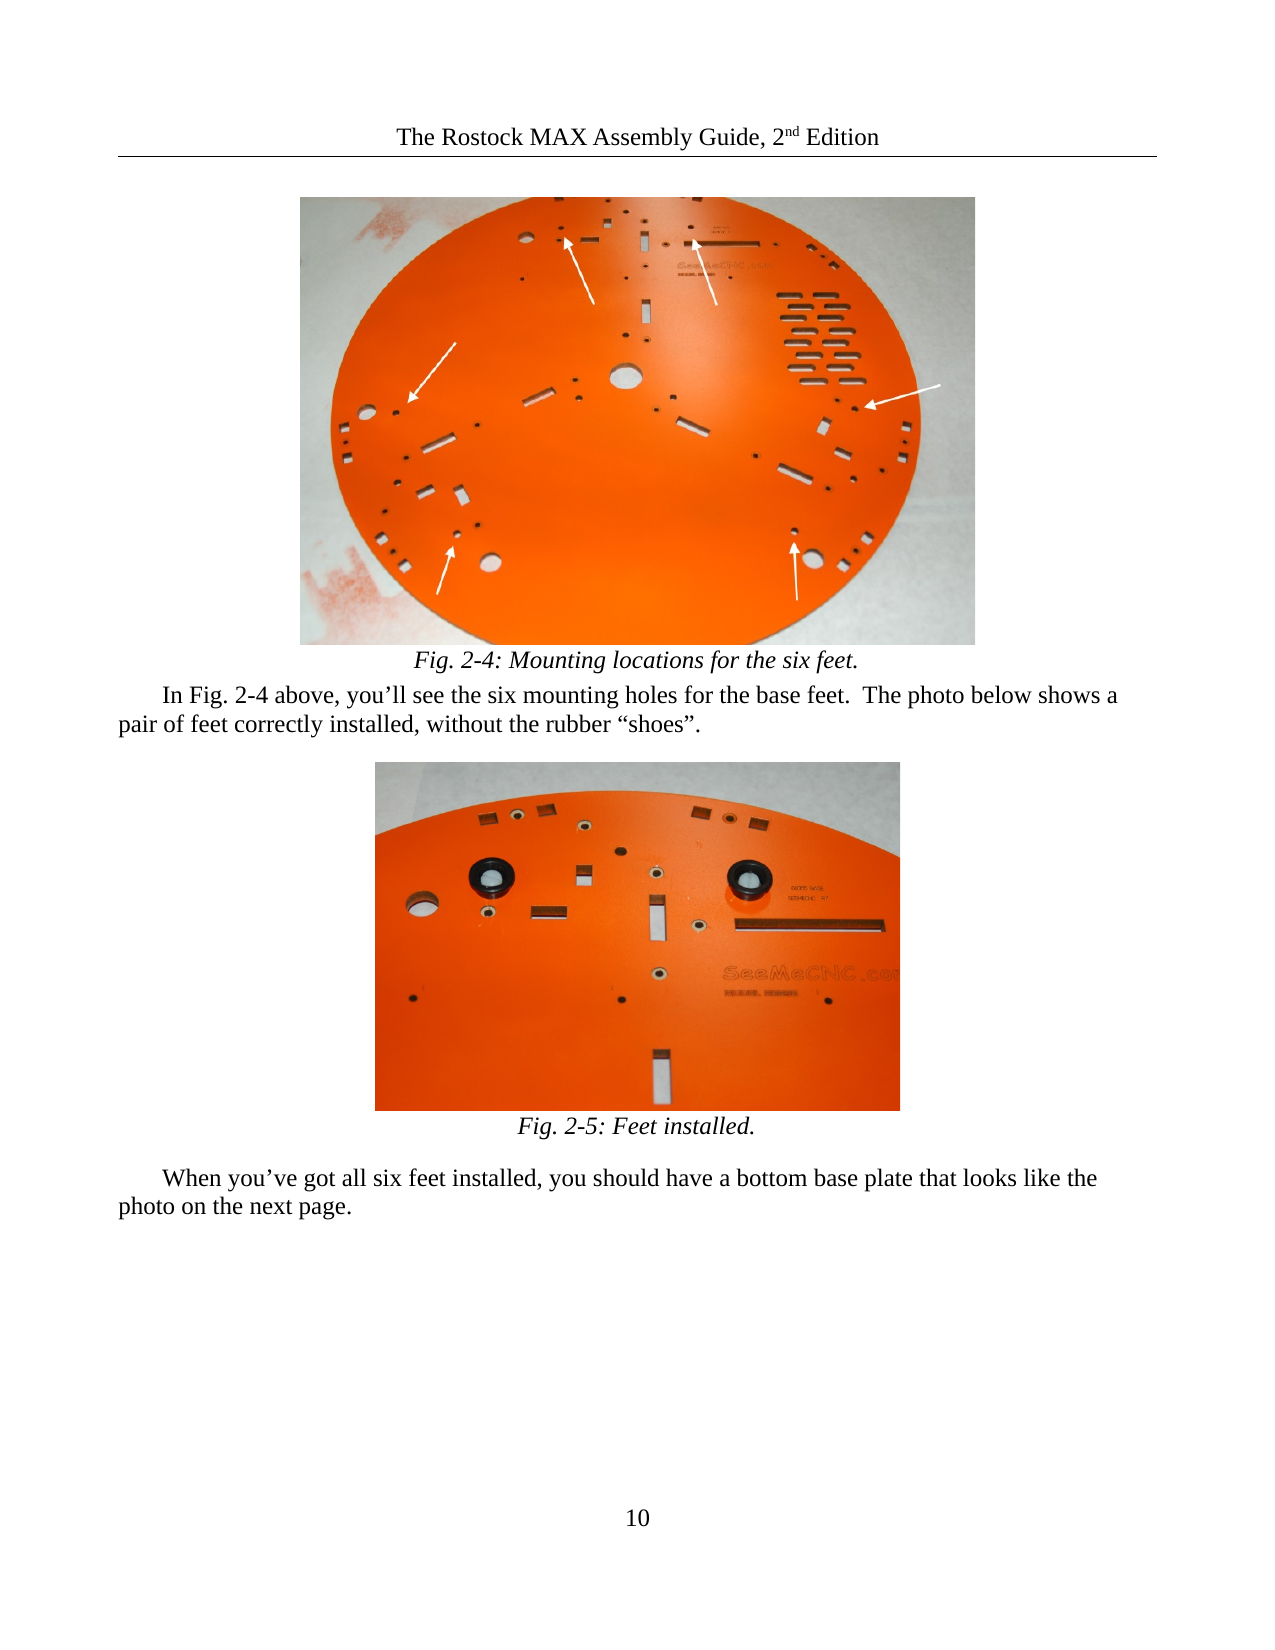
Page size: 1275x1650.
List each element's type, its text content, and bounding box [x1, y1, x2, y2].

text When you’ve got all six feet installed, you should have a bottom base plate that looks like the photo on the next page. [118, 1163, 1157, 1220]
text Fig. 2-4: Mounting locations for the six feet. [300, 645, 975, 673]
text Fig. 2-5: Feet installed. [375, 1111, 900, 1139]
picture [375, 762, 901, 1111]
picture [300, 197, 976, 645]
text In Fig. 2-4 above, you’ll see the six mounting holes for the base feet. The photo below shows a pair of feet correctly installed, without the rubber “shoes”. [118, 680, 1157, 738]
